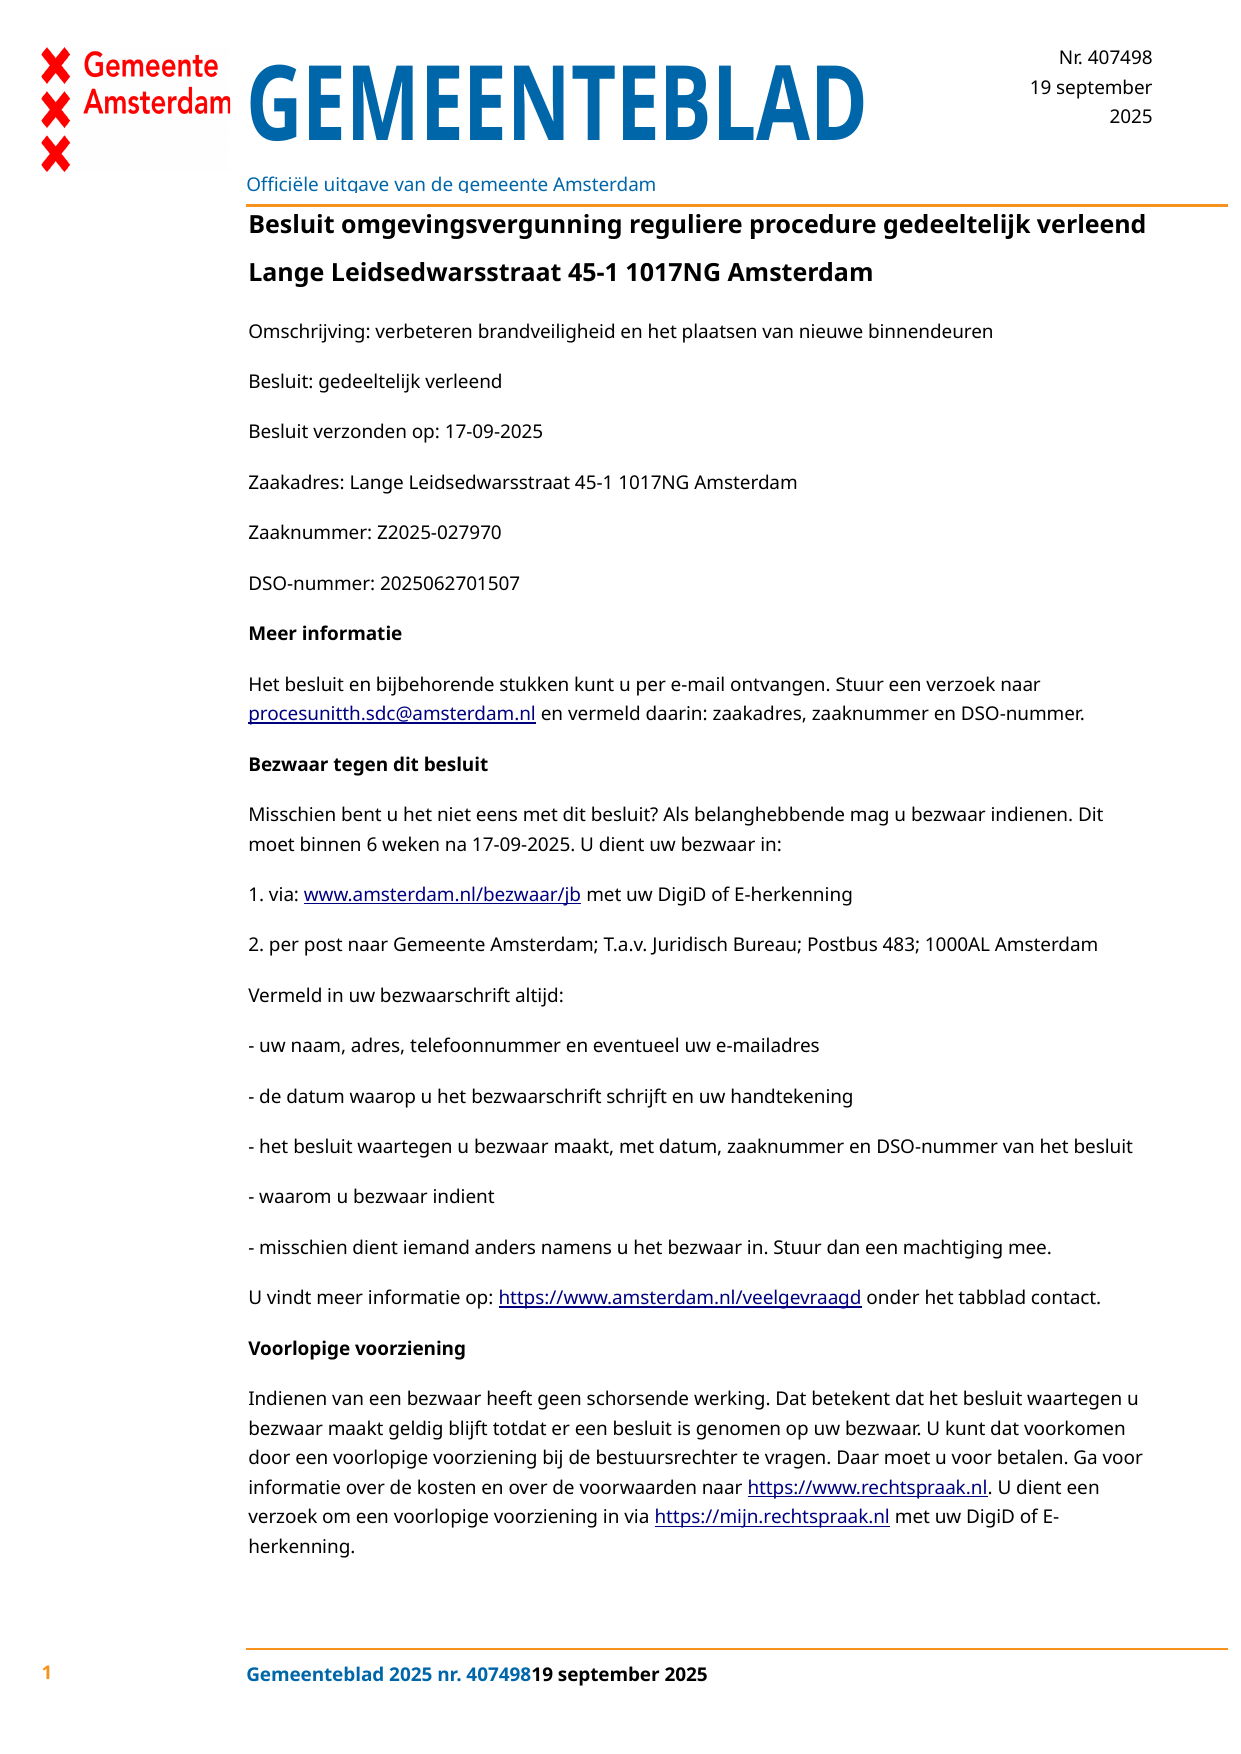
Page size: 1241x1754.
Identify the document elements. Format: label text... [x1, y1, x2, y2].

text U vindt meer informatie op: https://www.amsterdam.nl/veelgevraagd onder het tabblad contact. [248, 1284, 1152, 1310]
text Vermeld in uw bezwaarschrift altijd: [248, 982, 1152, 1008]
text DSO-nummer: 2025062701507 [248, 570, 1152, 596]
text Voorlopige voorziening [248, 1335, 1152, 1361]
text Besluit: gedeeltelijk verleend [248, 368, 1152, 394]
text Besluit verzonden op: 17-09-2025 [248, 419, 1152, 444]
text Meer informatie [248, 620, 1152, 646]
text - misschien dient iemand anders namens u het bezwaar in. Stuur dan een machtiging mee. [248, 1234, 1152, 1260]
picture [41, 47, 231, 172]
text Misschien bent u het niet eens met dit besluit? Als belanghebbende mag u bezwaar indienen. Dit moet binnen 6 weken na 17-09-2025. U dient uw bezwaar in: [248, 801, 1152, 857]
text - het besluit waartegen u bezwaar maakt, met datum, zaaknummer en DSO-nummer van het besluit [248, 1133, 1152, 1159]
text Zaakadres: Lange Leidsedwarsstraat 45-1 1017NG Amsterdam [248, 469, 1152, 495]
text Het besluit en bijbehorende stukken kunt u per e-mail ontvangen. Stuur een verzoek naar procesunitth.sdc@amsterdam.nl en vermeld daarin: zaakadres, zaaknummer en DSO-nummer. [248, 671, 1152, 726]
text Bezwaar tegen dit besluit [248, 751, 1152, 777]
text - de datum waarop u het bezwaarschrift schrijft en uw handtekening [248, 1083, 1152, 1109]
text - waarom u bezwaar indient [248, 1184, 1152, 1209]
text Omschrijving: verbeteren brandveiligheid en het plaatsen van nieuwe binnendeuren [248, 318, 1152, 344]
text 2. per post naar Gemeente Amsterdam; T.a.v. Juridisch Bureau; Postbus 483; 1000AL Amsterdam [248, 932, 1152, 957]
text Indienen van een bezwaar heeft geen schorsende werking. Dat betekent dat het besluit waartegen u bezwaar maakt geldig blijft totdat er een besluit is genomen op uw bezwaar. U kunt dat voorkomen door een voorlopige voorziening bij de bestuursrechter te vragen. Daar moet u voor betalen. Ga voor informatie over de kosten en over de voorwaarden naar https://www.rechtspraak.nl. U dient een verzoek om een voorlopige voorziening in via https://mijn.rechtspraak.nl met uw DigiD of E-herkenning. [248, 1385, 1152, 1559]
text - uw naam, adres, telefoonnummer en eventueel uw e-mailadres [248, 1032, 1152, 1058]
text Zaaknummer: Z2025-027970 [248, 519, 1152, 545]
text Besluit omgevingsvergunning reguliere procedure gedeeltelijk verleend Lange Leidsedwarsstraat 45-1 1017NG Amsterdam [248, 207, 1152, 288]
text 1. via: www.amsterdam.nl/bezwaar/jb met uw DigiD of E-herkenning [248, 881, 1152, 907]
